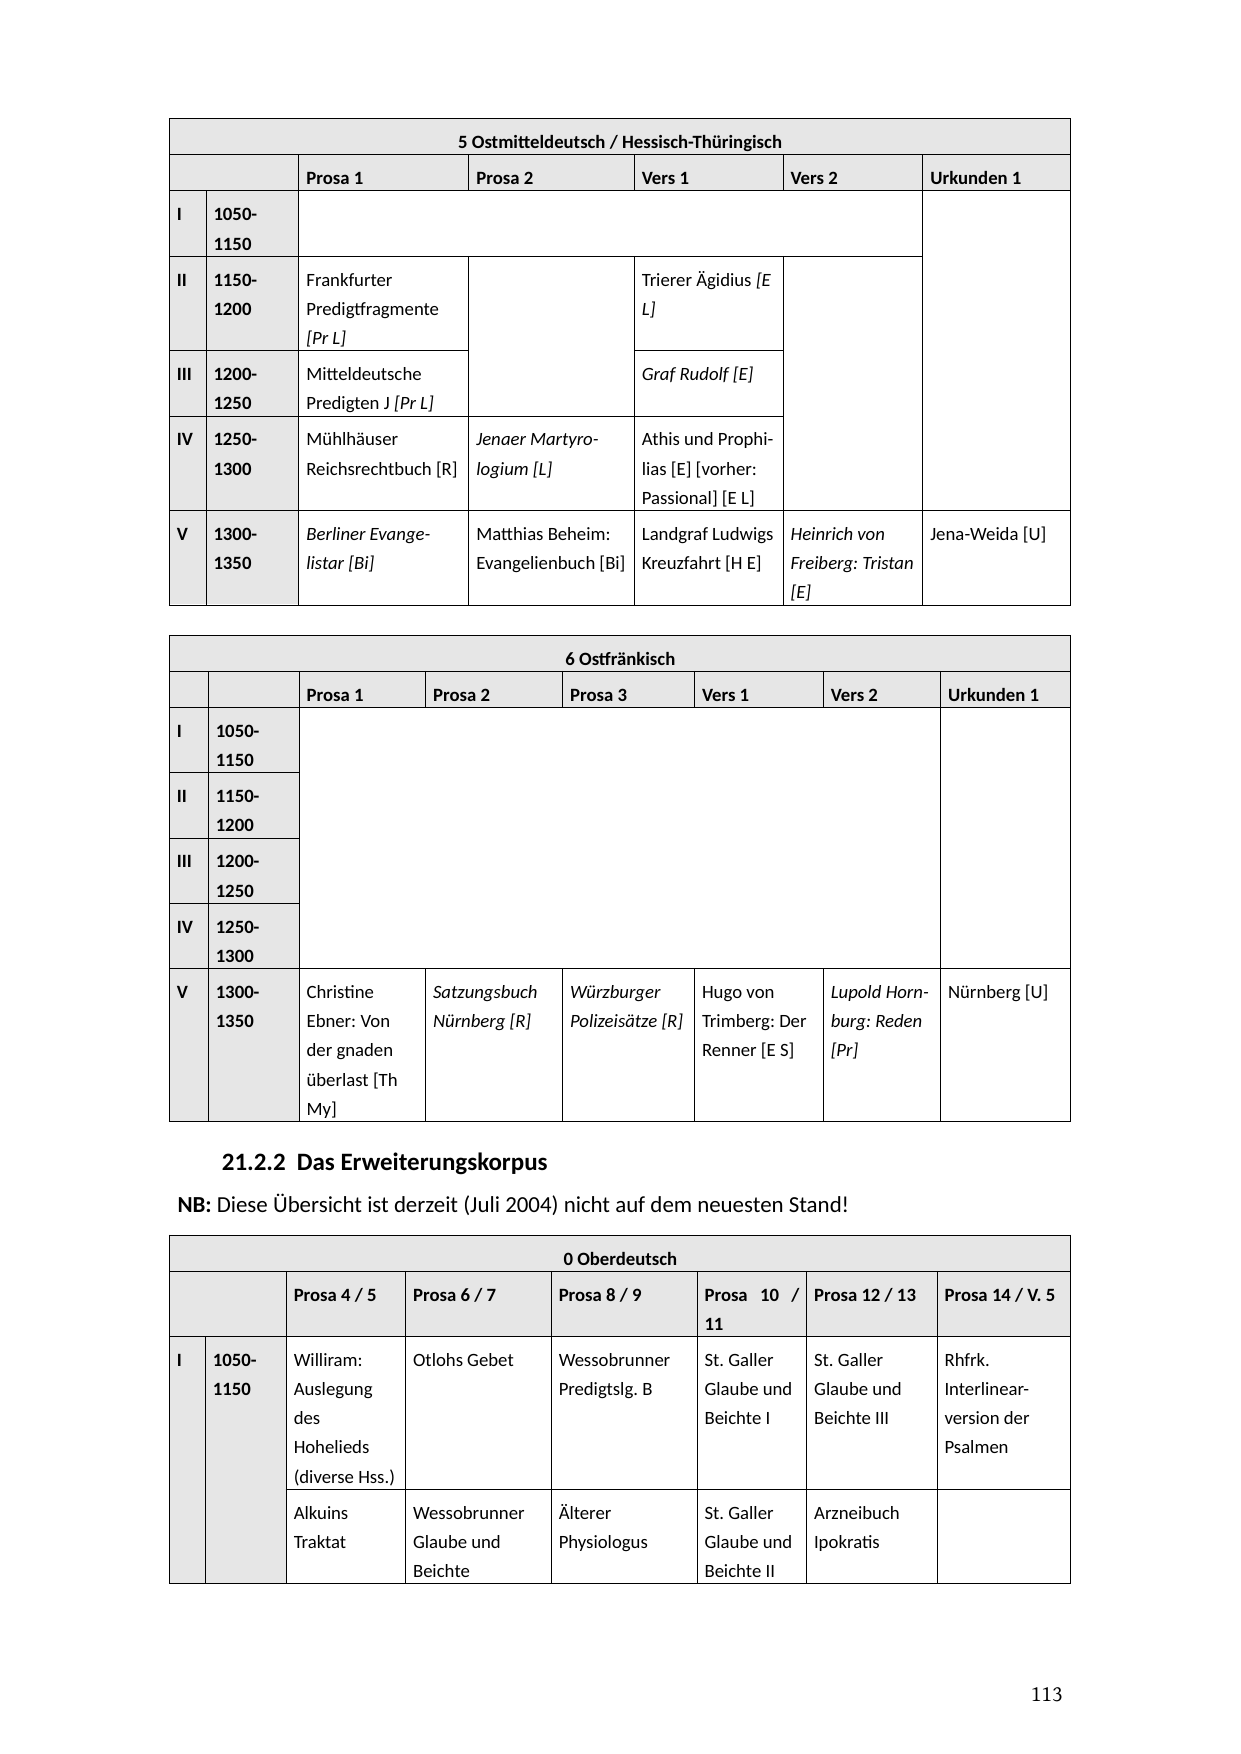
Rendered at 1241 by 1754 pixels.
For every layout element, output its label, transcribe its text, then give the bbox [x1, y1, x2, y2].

table_cell [923, 191, 1070, 510]
table_cell Älterer Physiologus [552, 1490, 697, 1583]
table_cell IV [170, 417, 206, 510]
table_cell Wessobrunner Predigtslg. B [552, 1337, 697, 1489]
table_cell Prosa 2 [426, 672, 562, 707]
table_cell 1300-1350 [209, 969, 299, 1121]
table_cell V [170, 969, 208, 1121]
table_cell Satzungsbuch Nürnberg [R] [426, 969, 562, 1121]
table_cell I [170, 1337, 205, 1583]
table_cell 1150-1200 [209, 773, 299, 838]
table_cell 1050-1150 [206, 1337, 286, 1583]
table_cell III [170, 351, 206, 416]
table_cell 1150-1200 [207, 257, 298, 350]
table_cell Prosa 4 / 5 [287, 1272, 405, 1336]
table_cell [938, 1490, 1070, 1583]
table_cell Prosa 3 [563, 672, 694, 707]
table_cell Vers 1 [635, 155, 783, 190]
table_cell Prosa 12 / 13 [807, 1272, 937, 1336]
table_cell St. Galler Glaube und Beichte II [698, 1490, 806, 1583]
table_cell 1250-1300 [209, 904, 299, 968]
table_cell Prosa 6 / 7 [406, 1272, 551, 1336]
table_cell III [170, 839, 208, 903]
table_cell Lupold Horn-burg: Reden [Pr] [824, 969, 940, 1121]
table_cell 1250-1300 [207, 417, 298, 510]
table_cell Otlohs Gebet [406, 1337, 551, 1489]
table_cell Prosa 2 [469, 155, 634, 190]
table_cell Frankfurter Predigtfragmente [Pr L] [299, 257, 468, 350]
table_cell St. Galler Glaube und Beichte I [698, 1337, 806, 1489]
table_cell 1200-1250 [209, 839, 299, 903]
subtitle Das Erweiterungskorpus [222, 1147, 1063, 1176]
table_cell Landgraf Ludwigs Kreuzfahrt [H E] [635, 511, 783, 604]
table_cell Nürnberg [U] [941, 969, 1070, 1121]
table_cell [300, 708, 940, 968]
table_cell Urkunden 1 [941, 672, 1070, 707]
table_cell Prosa 10 / 11 [698, 1272, 806, 1336]
table_cell [299, 191, 922, 256]
table_header 0 Oberdeutsch [170, 1236, 1070, 1271]
table_cell [170, 672, 208, 707]
table_cell Berliner Evange-listar [Bi] [299, 511, 468, 604]
table_cell Jena-Weida [U] [923, 511, 1070, 604]
table_cell Würzburger Polizeisätze [R] [563, 969, 694, 1121]
table_cell [170, 1272, 286, 1336]
table_cell 1300-1350 [207, 511, 298, 604]
table_cell Mühlhäuser Reichsrechtbuch [R] [299, 417, 468, 510]
table_cell 1050-1150 [207, 191, 298, 256]
table_cell Rhfrk. Interlinear-version der Psalmen [938, 1337, 1070, 1489]
table_cell I [170, 191, 206, 256]
table_cell Heinrich von Freiberg: Tristan [E] [784, 511, 922, 604]
text NB: Diese Übersicht ist derzeit (Juli 2004) nicht auf dem neuesten Stand! [177, 1189, 1063, 1218]
table_header 5 Ostmitteldeutsch / Hessisch-Thüringisch [170, 119, 1070, 154]
table_cell Vers 1 [695, 672, 823, 707]
table_cell [209, 672, 299, 707]
table_cell Matthias Beheim: Evangelienbuch [Bi] [469, 511, 634, 604]
table_cell Trierer Ägidius [E L] [635, 257, 783, 350]
table_header 6 Ostfränkisch [170, 636, 1070, 671]
table_cell Prosa 1 [300, 672, 425, 707]
table_cell 1200-1250 [207, 351, 298, 416]
table_cell 1050-1150 [209, 708, 299, 772]
table_cell Graf Rudolf [E] [635, 351, 783, 416]
table_cell Christine Ebner: Von der gnaden überlast [Th My] [300, 969, 425, 1121]
table_cell Prosa 8 / 9 [552, 1272, 697, 1336]
table_cell Urkunden 1 [923, 155, 1070, 190]
table_cell Wessobrunner Glaube und Beichte [406, 1490, 551, 1583]
table_cell II [170, 257, 206, 350]
table_cell [941, 708, 1070, 968]
table_cell Prosa 14 / V. 5 [938, 1272, 1070, 1336]
table_cell Prosa 1 [299, 155, 468, 190]
table_cell [469, 257, 634, 416]
table_cell Arzneibuch Ipokratis [807, 1490, 937, 1583]
table_cell Jenaer Martyro-logium [L] [469, 417, 634, 510]
table_cell Vers 2 [784, 155, 922, 190]
table_cell [170, 155, 298, 190]
table_cell Vers 2 [824, 672, 940, 707]
table_cell St. Galler Glaube und Beichte III [807, 1337, 937, 1489]
table_cell Athis und Prophi-lias [E] [vorher: Passional] [E L] [635, 417, 783, 510]
table_cell V [170, 511, 206, 604]
table_cell IV [170, 904, 208, 968]
table_cell I [170, 708, 208, 772]
table_cell Mitteldeutsche Predigten J [Pr L] [299, 351, 468, 416]
table_cell Hugo von Trimberg: Der Renner [E S] [695, 969, 823, 1121]
table_cell Williram: Auslegung des Hohelieds (diverse Hss.) [287, 1337, 405, 1489]
table_cell II [170, 773, 208, 838]
table_cell Alkuins Traktat [287, 1490, 405, 1583]
table_cell [784, 257, 922, 510]
